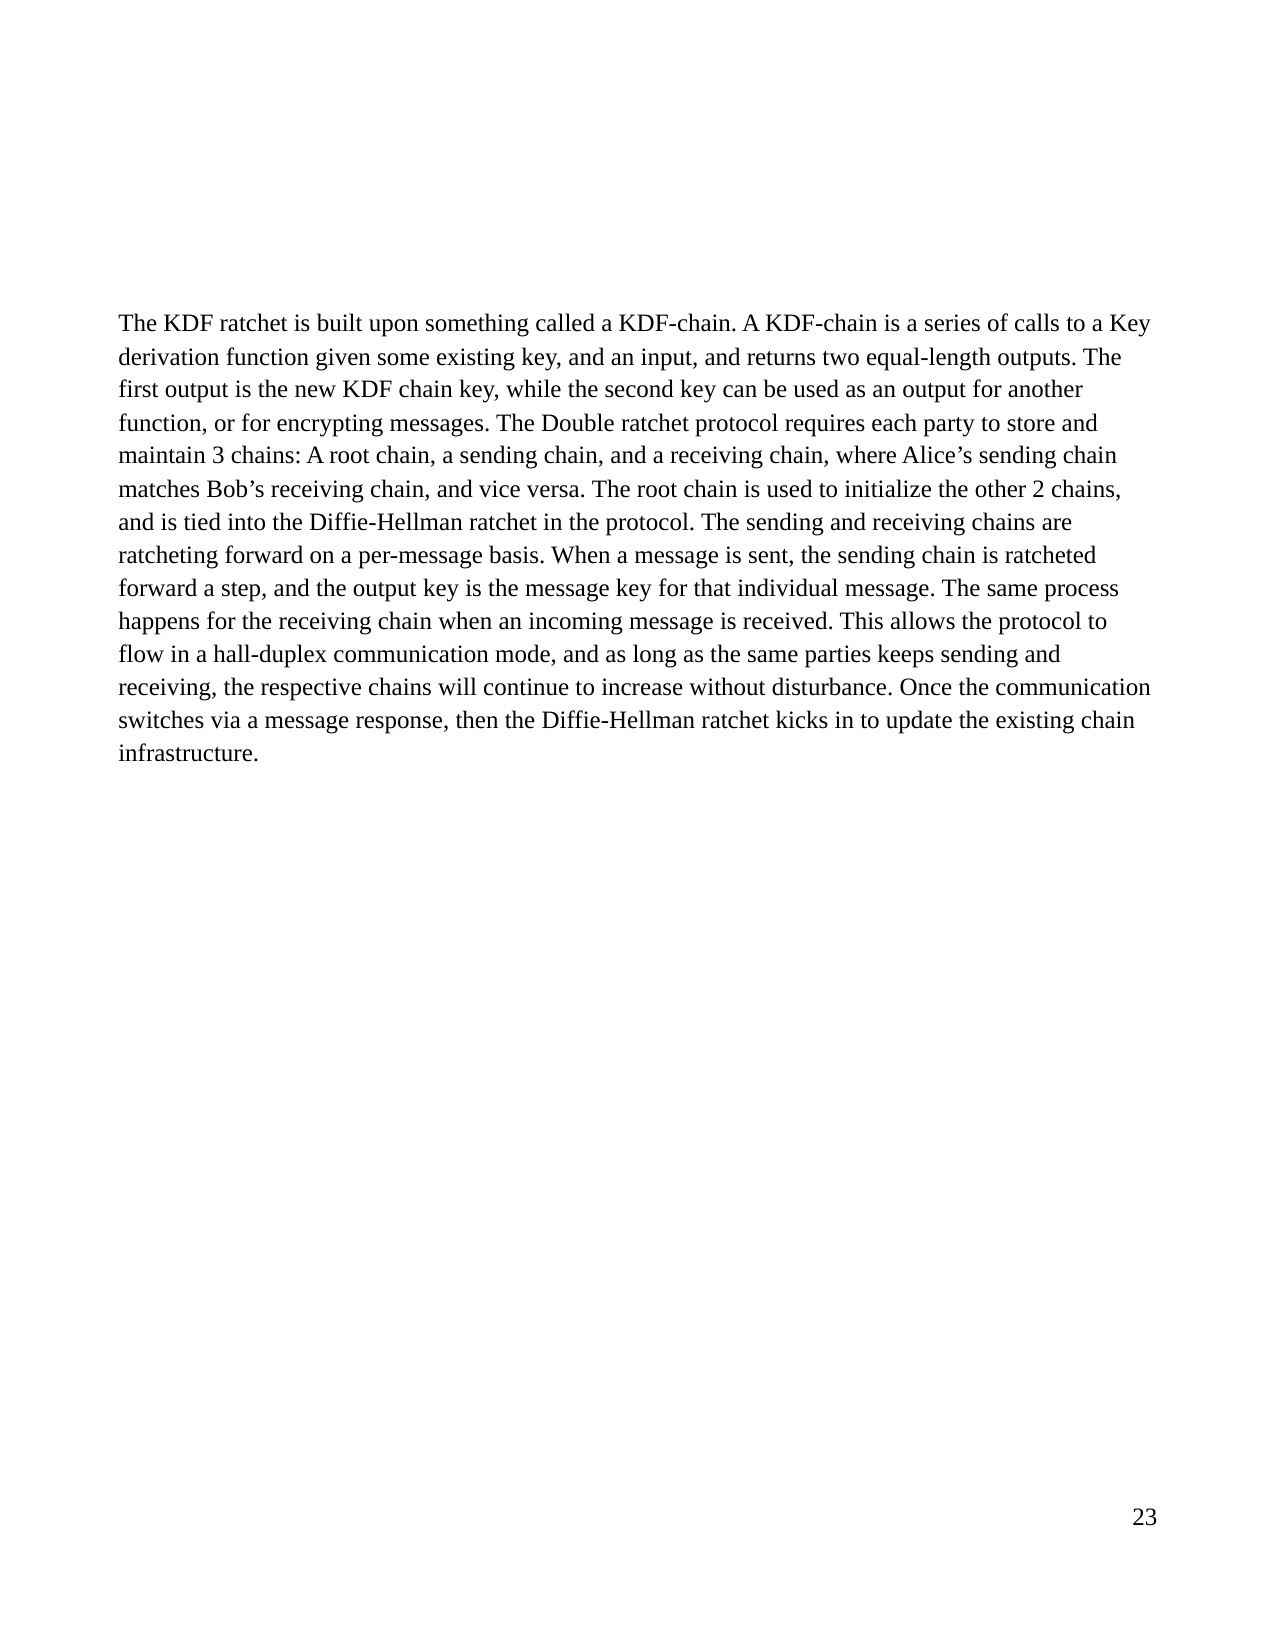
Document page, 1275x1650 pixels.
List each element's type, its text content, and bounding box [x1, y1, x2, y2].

text The KDF ratchet is built upon something called a KDF-chain. A KDF-chain is a series of calls to a Key derivation function given some existing key, and an input, and returns two equal-length outputs. The first output is the new KDF chain key, while the second key can be used as an output for another function, or for encrypting messages. The Double ratchet protocol requires each party to store and maintain 3 chains: A root chain, a sending chain, and a receiving chain, where Alice’s sending chain matches Bob’s receiving chain, and vice versa. The root chain is used to initialize the other 2 chains, and is tied into the Diffie-Hellman ratchet in the protocol. The sending and receiving chains are ratcheting forward on a per-message basis. When a message is sent, the sending chain is ratcheted forward a step, and the output key is the message key for that individual message. The same process happens for the receiving chain when an incoming message is received. This allows the protocol to flow in a hall-duplex communication mode, and as long as the same parties keeps sending and receiving, the respective chains will continue to increase without disturbance. Once the communication switches via a message response, then the Diffie-Hellman ratchet kicks in to update the existing chain infrastructure. [118, 308, 1157, 767]
